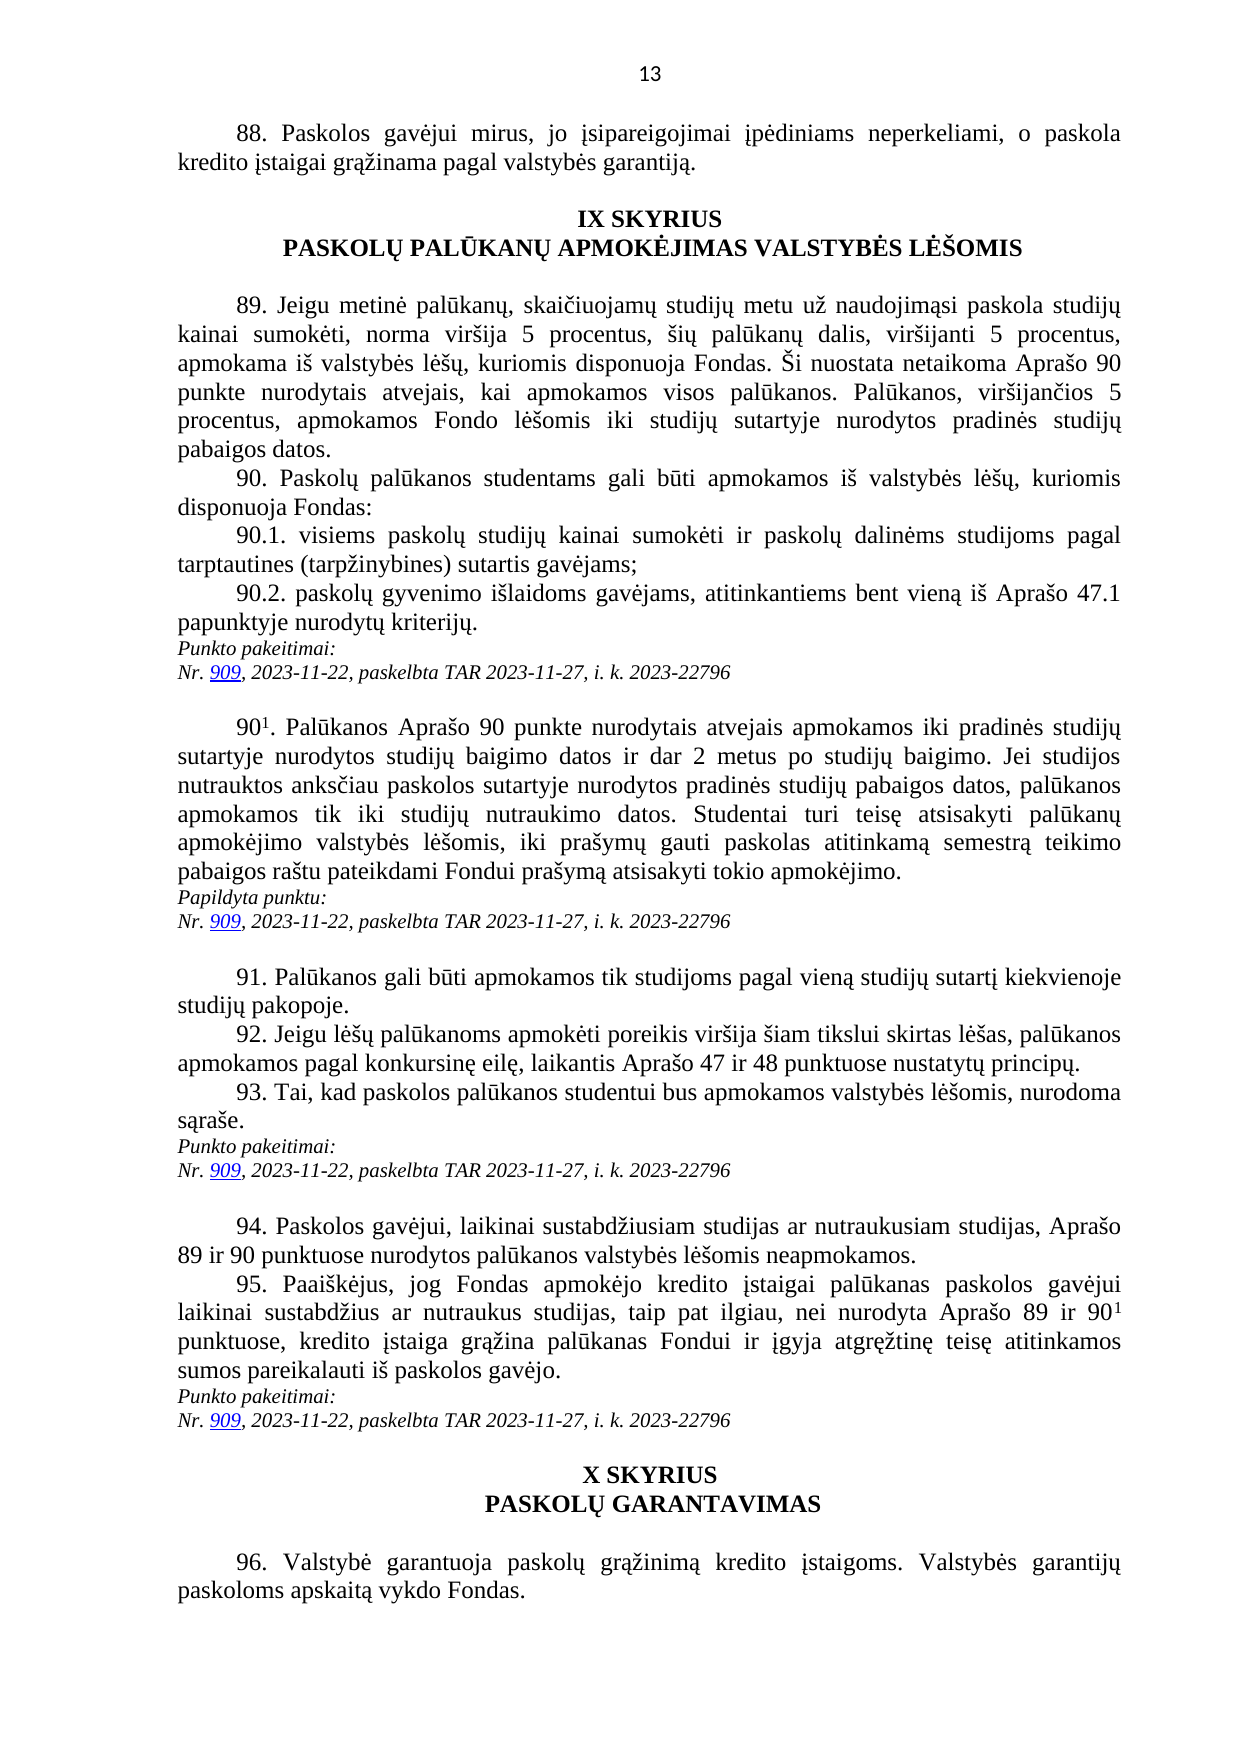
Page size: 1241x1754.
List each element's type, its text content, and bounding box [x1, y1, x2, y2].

text 89. Jeigu metinė palūkanų, skaičiuojamų studijų metu už naudojimąsi paskola studijų kainai sumokėti, norma viršija 5 procentus, šių palūkanų dalis, viršijanti 5 procentus, apmokama iš valstybės lėšų, kuriomis disponuoja Fondas. Ši nuostata netaikoma Aprašo 90 punkte nurodytais atvejais, kai apmokamos visos palūkanos. Palūkanos, viršijančios 5 procentus, apmokamos Fondo lėšomis iki studijų sutartyje nurodytos pradinės studijų pabaigos datos. [177, 291, 1122, 463]
text Punkto pakeitimai: [177, 1384, 1122, 1408]
text Nr. 909, 2023-11-22, paskelbta TAR 2023-11-27, i. k. 2023-22796 [177, 909, 1122, 933]
text 93. Tai, kad paskolos palūkanos studentui bus apmokamos valstybės lėšomis, nurodoma sąraše. [177, 1077, 1122, 1134]
text IX SKYRIUS [177, 204, 1122, 233]
text Nr. 909, 2023-11-22, paskelbta TAR 2023-11-27, i. k. 2023-22796 [177, 660, 1122, 684]
text 95. Paaiškėjus, jog Fondas apmokėjo kredito įstaigai palūkanas paskolos gavėjui laikinai sustabdžius ar nutraukus studijas, taip pat ilgiau, nei nurodyta Aprašo 89 ir 901 punktuose, kredito įstaiga grąžina palūkanas Fondui ir įgyja atgręžtinę teisę atitinkamos sumos pareikalauti iš paskolos gavėjo. [177, 1269, 1122, 1384]
text 94. Paskolos gavėjui, laikinai sustabdžiusiam studijas ar nutraukusiam studijas, Aprašo 89 ir 90 punktuose nurodytos palūkanos valstybės lėšomis neapmokamos. [177, 1211, 1122, 1269]
text X SKYRIUS [177, 1461, 1122, 1489]
text Nr. 909, 2023-11-22, paskelbta TAR 2023-11-27, i. k. 2023-22796 [177, 1158, 1122, 1182]
text Punkto pakeitimai: [177, 636, 1122, 660]
text Papildyta punktu: [177, 885, 1122, 909]
text 901. Palūkanos Aprašo 90 punkte nurodytais atvejais apmokamos iki pradinės studijų sutartyje nurodytos studijų baigimo datos ir dar 2 metus po studijų baigimo. Jei studijos nutrauktos anksčiau paskolos sutartyje nurodytos pradinės studijų pabaigos datos, palūkanos apmokamos tik iki studijų nutraukimo datos. Studentai turi teisę atsisakyti palūkanų apmokėjimo valstybės lėšomis, iki prašymų gauti paskolas atitinkamą semestrą teikimo pabaigos raštu pateikdami Fondui prašymą atsisakyti tokio apmokėjimo. [177, 712, 1122, 885]
text 90.2. paskolų gyvenimo išlaidoms gavėjams, atitinkantiems bent vieną iš Aprašo 47.1 papunktyje nurodytų kriterijų. [177, 578, 1122, 636]
text 88. Paskolos gavėjui mirus, jo įsipareigojimai įpėdiniams neperkeliami, o paskola kredito įstaigai grąžinama pagal valstybės garantiją. [177, 118, 1122, 176]
text PASKOLŲ GARANTAVIMAS [177, 1489, 1122, 1518]
text 96. Valstybė garantuoja paskolų grąžinimą kredito įstaigoms. Valstybės garantijų paskoloms apskaitą vykdo Fondas. [177, 1547, 1122, 1604]
text PASKOLŲ PALŪKANŲ APMOKĖJIMAS VALSTYBĖS LĖŠOMIS [177, 233, 1122, 262]
text Punkto pakeitimai: [177, 1134, 1122, 1158]
text 90.1. visiems paskolų studijų kainai sumokėti ir paskolų dalinėms studijoms pagal tarptautines (tarpžinybines) sutartis gavėjams; [177, 521, 1122, 578]
text 90. Paskolų palūkanos studentams gali būti apmokamos iš valstybės lėšų, kuriomis disponuoja Fondas: [177, 463, 1122, 521]
text 92. Jeigu lėšų palūkanoms apmokėti poreikis viršija šiam tikslui skirtas lėšas, palūkanos apmokamos pagal konkursinę eilę, laikantis Aprašo 47 ir 48 punktuose nustatytų principų. [177, 1019, 1122, 1077]
text 91. Palūkanos gali būti apmokamos tik studijoms pagal vieną studijų sutartį kiekvienoje studijų pakopoje. [177, 962, 1122, 1019]
text Nr. 909, 2023-11-22, paskelbta TAR 2023-11-27, i. k. 2023-22796 [177, 1408, 1122, 1432]
